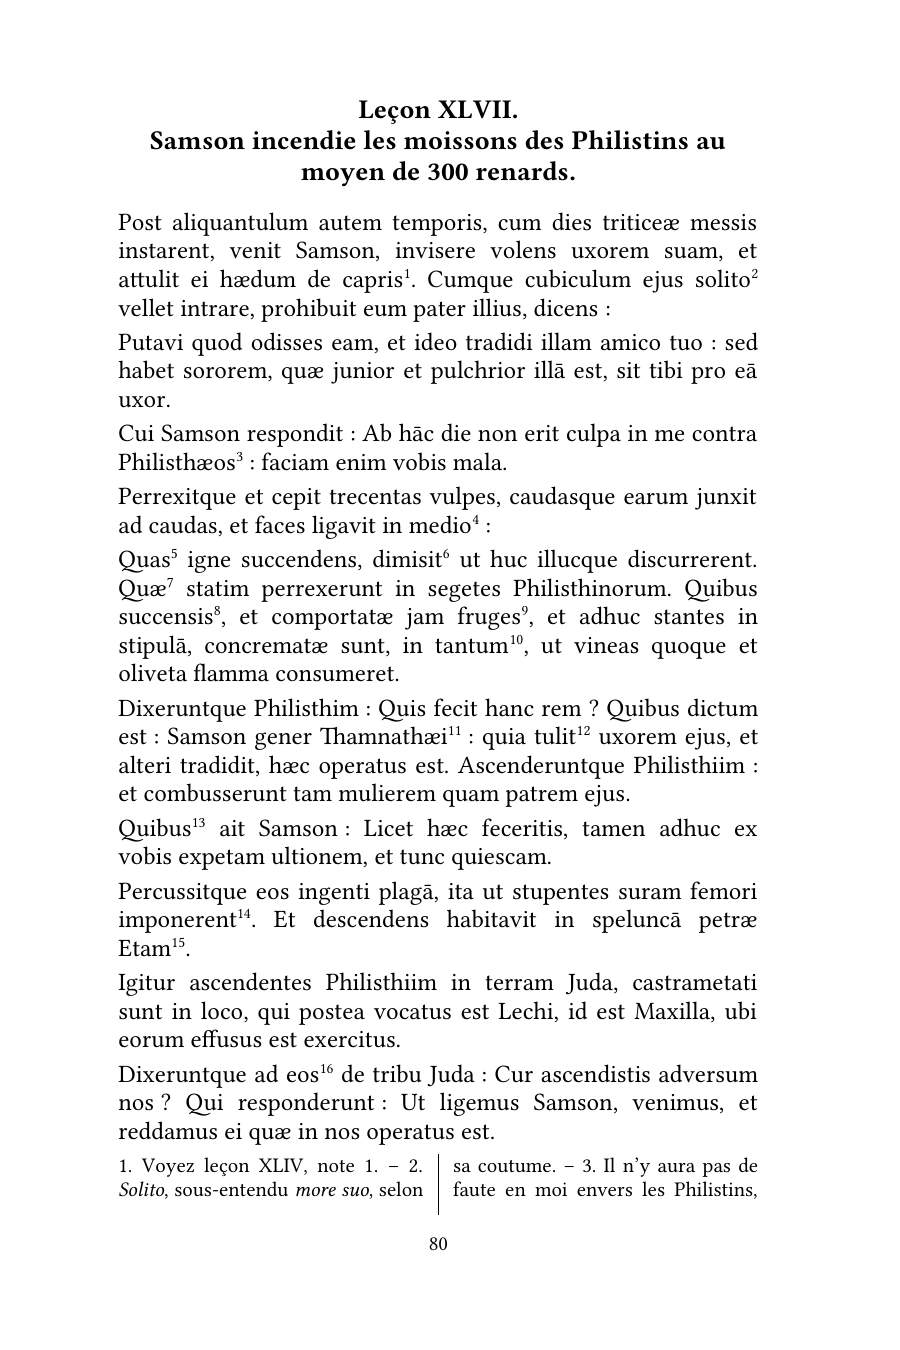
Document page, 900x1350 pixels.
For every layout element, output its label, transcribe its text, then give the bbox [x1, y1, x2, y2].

text Post aliquantulum autem temporis, cum dies triticeæ messis instarent, venit Samson, invisere volens uxorem suam, et attulit ei hædum de capris1. Cumque cubiculum ejus solito2 vellet intrare, prohibuit eum pater illius, dicens : [118, 208, 758, 322]
text Igitur ascendentes Philisthiim in terram Juda, castrametati sunt in loco, qui postea vocatus est Lechi, id est Maxilla, ubi eorum effusus est exercitus. [118, 968, 758, 1054]
text Dixeruntque Philisthim : Quis fecit hanc rem ? Quibus dictum est : Samson gener Thamnathæi11 : quia tulit12 uxorem ejus, et alteri tradidit, hæc operatus est. Ascenderuntque Philisthiim : et combusserunt tam mulierem quam patrem ejus. [118, 694, 758, 808]
text sa coutume. – 3. Il n’y aura pas de faute en moi envers les Philistins, [453, 1154, 758, 1202]
text Putavi quod odisses eam, et ideo tradidi illam amico tuo : sed habet sororem, quæ junior et pulchrior illā est, sit tibi pro eā uxor. [118, 328, 758, 413]
text Cui Samson respondit : Ab hāc die non erit culpa in me contra Philisthæos3 : faciam enim vobis mala. [118, 419, 758, 476]
text Leçon XLVII. Samson incendie les moissons des Philistins au moyen de 300 renards. [118, 94, 758, 187]
text Quas5 igne succendens, dimisit6 ut huc illucque discurrerent. Quæ7 statim perrexerunt in segetes Philisthinorum. Quibus succensis8, et comportatæ jam fruges9, et adhuc stantes in stipulā, concrematæ sunt, in tantum10, ut vineas quoque et oliveta flamma consumeret. [118, 545, 758, 688]
text Percussitque eos ingenti plagā, ita ut stupentes suram femori imponerent14. Et descendens habitavit in speluncā petræ Etam15. [118, 877, 758, 962]
text Quibus13 ait Samson : Licet hæc feceritis, tamen adhuc ex vobis expetam ultionem, et tunc quiescam. [118, 814, 758, 871]
text 1. Voyez leçon XLIV, note 1. – 2. Solito, sous-entendu more suo, selon [118, 1154, 423, 1202]
text Perrexitque et cepit trecentas vulpes, caudasque earum junxit ad caudas, et faces ligavit in medio4 : [118, 482, 758, 539]
text Dixeruntque ad eos16 de tribu Juda : Cur ascendistis adversum nos ? Qui responderunt : Ut ligemus Samson, venimus, et reddamus ei quæ in nos operatus est. [118, 1059, 758, 1145]
